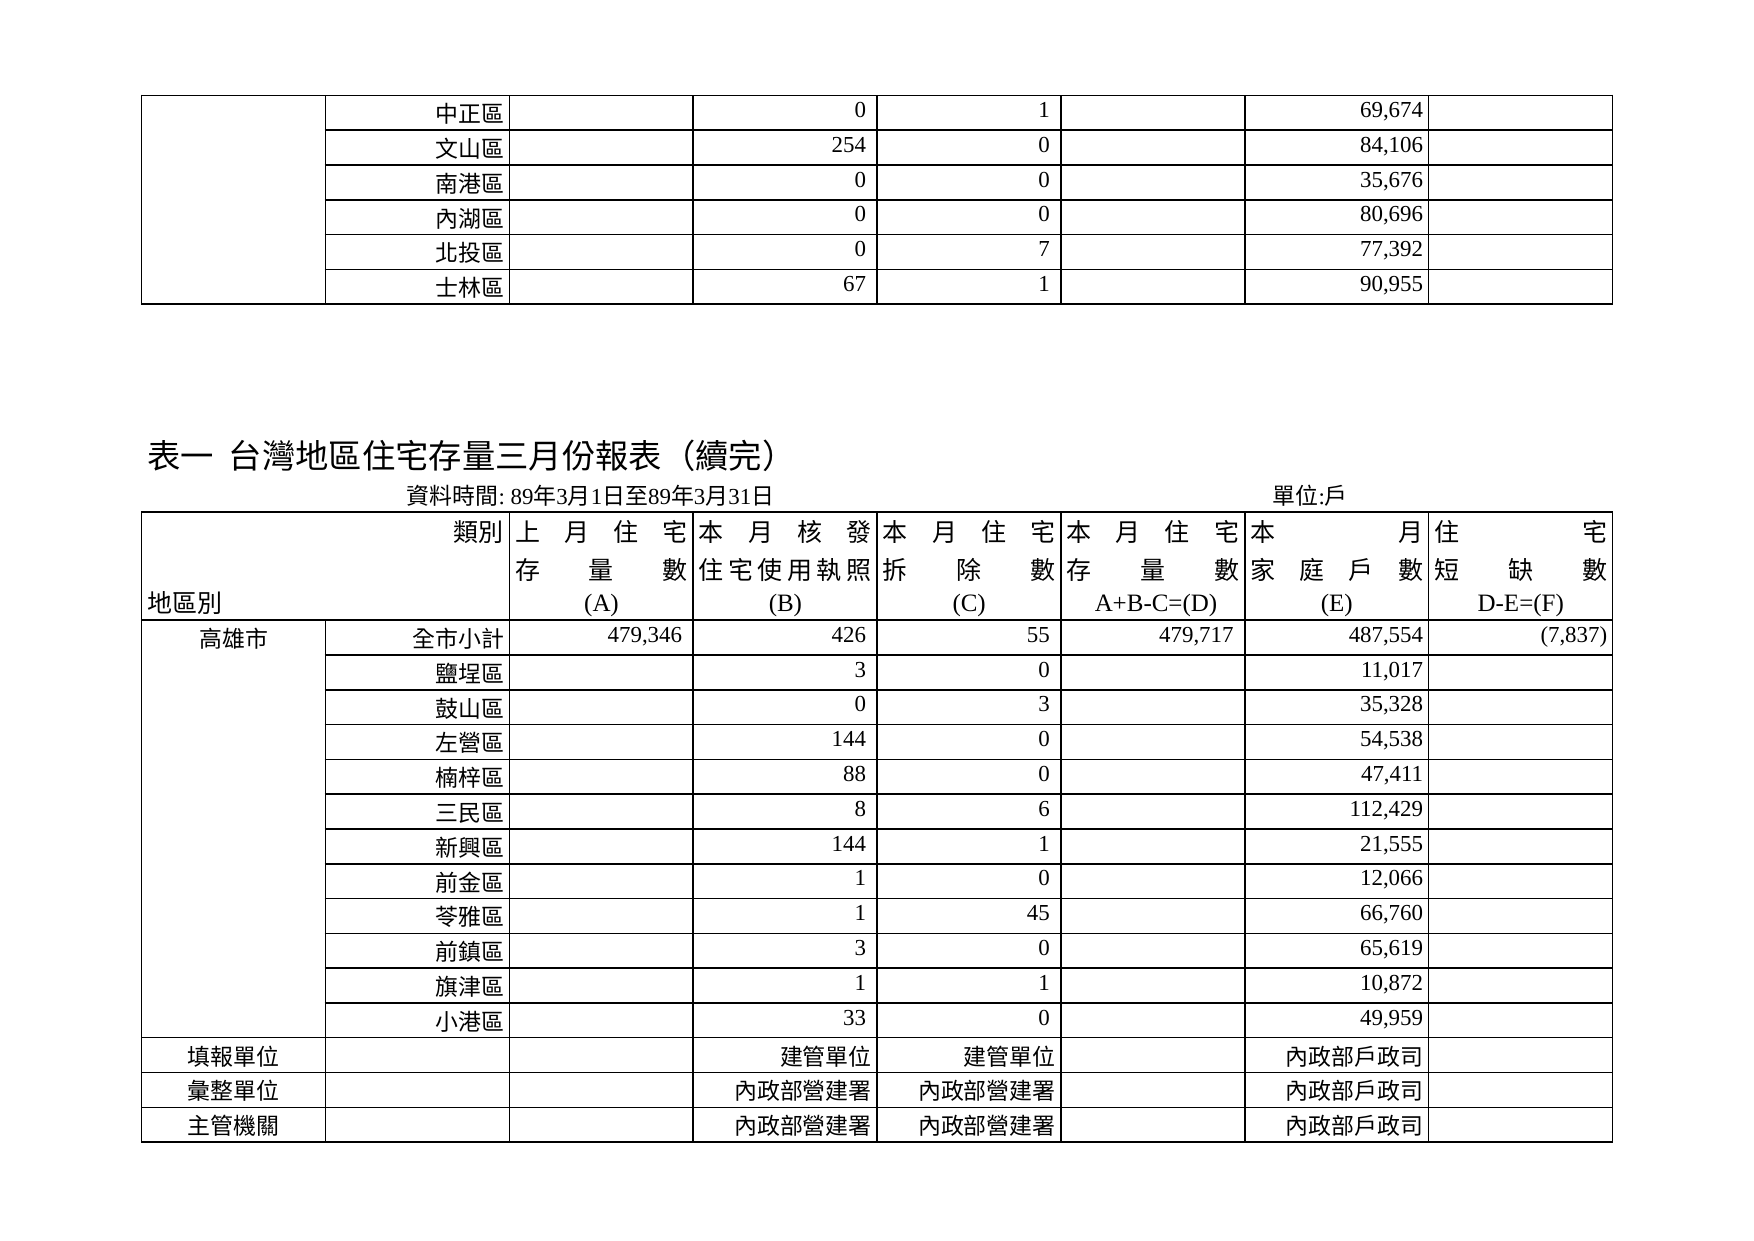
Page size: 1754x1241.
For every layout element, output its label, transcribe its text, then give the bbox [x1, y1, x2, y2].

table_cell (E) [1246, 587, 1428, 619]
table_cell [1429, 166, 1612, 199]
table_cell 彙整單位 [142, 1073, 325, 1106]
table_cell [877, 399, 1061, 430]
table_cell 0 [878, 1004, 1060, 1037]
table_cell [325, 336, 509, 367]
table_cell [510, 96, 692, 129]
table_cell [325, 367, 509, 398]
table_cell 12,066 [1246, 865, 1428, 898]
table_cell 35,328 [1246, 691, 1428, 724]
table_cell [142, 96, 325, 303]
table_cell 7 [878, 235, 1060, 268]
table_cell [510, 1073, 692, 1106]
table_cell 三民區 [326, 795, 509, 828]
table_cell [1429, 691, 1612, 724]
table_cell 上月住宅 [510, 513, 692, 549]
table_cell [1062, 166, 1244, 199]
table_cell [1429, 270, 1612, 303]
table_cell 0 [878, 166, 1060, 199]
table_cell 內政部營建署 [694, 1108, 876, 1141]
table_cell 55 [878, 621, 1060, 654]
table_cell 內政部營建署 [694, 1073, 876, 1106]
table_cell [1062, 934, 1244, 967]
table_cell 存量數 [510, 549, 692, 587]
table_cell [1062, 270, 1244, 303]
table_cell 3 [878, 691, 1060, 724]
table_cell 254 [694, 131, 876, 164]
table_cell 80,696 [1246, 201, 1428, 234]
table_cell [510, 899, 692, 932]
table_cell 鹽埕區 [326, 656, 509, 689]
table_cell [1061, 305, 1245, 336]
table_cell 426 [694, 621, 876, 654]
table_cell [1062, 201, 1244, 234]
table_cell 住宅 [1429, 513, 1612, 549]
table_cell 0 [694, 96, 876, 129]
table_cell [142, 399, 325, 430]
table_cell 0 [878, 131, 1060, 164]
table_cell 中正區 [326, 96, 509, 129]
table_cell [1062, 795, 1244, 828]
table_cell [510, 1004, 692, 1037]
table_cell 487,554 [1246, 621, 1428, 654]
table_cell 1 [878, 969, 1060, 1002]
table_cell 本月 [1246, 513, 1428, 549]
table_cell [1062, 131, 1244, 164]
table_cell [510, 131, 692, 164]
table_cell [1062, 969, 1244, 1002]
table_cell 33 [694, 1004, 876, 1037]
table_cell 49,959 [1246, 1004, 1428, 1037]
table_cell [325, 305, 509, 336]
table_cell 表一 台灣地區住宅存量三月份報表（續完） [142, 430, 1613, 478]
table_cell [1429, 656, 1612, 689]
table_cell 10,872 [1246, 969, 1428, 1002]
table_cell (A) [510, 587, 692, 619]
table_cell [1429, 1038, 1612, 1072]
table_cell 69,674 [1246, 96, 1428, 129]
table_cell [1245, 367, 1428, 398]
table_cell 內政部戶政司 [1246, 1038, 1428, 1072]
table_cell [877, 336, 1061, 367]
table_cell [1062, 1073, 1244, 1106]
table_cell [510, 235, 692, 268]
table_cell [1062, 830, 1244, 863]
table_cell [1062, 691, 1244, 724]
table_cell 北投區 [326, 235, 509, 268]
table_cell [1245, 305, 1428, 336]
table_cell 內政部營建署 [878, 1073, 1060, 1106]
table_cell 文山區 [326, 131, 509, 164]
table_cell 3 [694, 934, 876, 967]
table_cell [1429, 760, 1612, 793]
table_cell [509, 399, 693, 430]
table_cell 1 [694, 865, 876, 898]
table_cell 3 [694, 656, 876, 689]
table_cell [1429, 1108, 1612, 1141]
table_cell 短缺數 [1429, 549, 1612, 587]
table_cell 1 [694, 969, 876, 1002]
table_cell 77,392 [1246, 235, 1428, 268]
table_cell [1061, 367, 1245, 398]
table_cell 0 [878, 934, 1060, 967]
table_cell [1429, 969, 1612, 1002]
table_cell 54,538 [1246, 725, 1428, 758]
table_cell [1061, 399, 1245, 430]
table_cell 內政部營建署 [878, 1108, 1060, 1141]
table_cell 0 [694, 235, 876, 268]
table_cell [1429, 336, 1613, 367]
table_cell [1062, 1038, 1244, 1072]
table_cell [1062, 1004, 1244, 1037]
table_cell 楠梓區 [326, 760, 509, 793]
table_cell 1 [878, 830, 1060, 863]
table_cell [510, 725, 692, 758]
table_cell 苓雅區 [326, 899, 509, 932]
table_cell [1062, 865, 1244, 898]
table_cell [1429, 131, 1612, 164]
table_cell 479,717 [1062, 621, 1244, 654]
table_cell 前金區 [326, 865, 509, 898]
table_cell [510, 166, 692, 199]
table_cell 南港區 [326, 166, 509, 199]
table_cell [510, 934, 692, 967]
table_cell [1429, 367, 1613, 398]
table_cell [1429, 1004, 1612, 1037]
table_cell 拆除數 [878, 549, 1060, 587]
table_cell [1062, 96, 1244, 129]
table_cell (B) [694, 587, 876, 619]
table_cell [877, 305, 1061, 336]
table_cell [1429, 399, 1613, 430]
table_cell 內湖區 [326, 201, 509, 234]
table_cell 旗津區 [326, 969, 509, 1002]
table_cell 0 [694, 691, 876, 724]
table_cell 11,017 [1246, 656, 1428, 689]
table_cell 住宅使用執照 [694, 549, 876, 587]
table_cell 35,676 [1246, 166, 1428, 199]
table_cell [1245, 336, 1428, 367]
table_cell 0 [878, 725, 1060, 758]
table_cell 本月核發 [694, 513, 876, 549]
table_cell 本月住宅 [1062, 513, 1244, 549]
table_cell 高雄市 [142, 621, 325, 1037]
table_cell 新興區 [326, 830, 509, 863]
table_cell [510, 795, 692, 828]
table_cell [1429, 305, 1613, 336]
table_cell [1062, 760, 1244, 793]
table_cell [1245, 399, 1428, 430]
table_cell [1429, 96, 1612, 129]
table_cell [510, 270, 692, 303]
table_cell [693, 399, 877, 430]
table_cell 21,555 [1246, 830, 1428, 863]
table_cell 0 [694, 166, 876, 199]
table_cell [1429, 830, 1612, 863]
table_cell 47,411 [1246, 760, 1428, 793]
table_cell A+B-C=(D) [1062, 587, 1244, 619]
table_cell [1429, 899, 1612, 932]
table_cell [1429, 865, 1612, 898]
table_cell [325, 399, 509, 430]
table_cell [510, 201, 692, 234]
table_cell [693, 336, 877, 367]
table_cell [510, 830, 692, 863]
table_cell [693, 367, 877, 398]
table_cell [1429, 795, 1612, 828]
table_cell 存量數 [1062, 549, 1244, 587]
table_cell [510, 1038, 692, 1072]
table_cell 67 [694, 270, 876, 303]
table_cell [1429, 235, 1612, 268]
table_cell 479,346 [510, 621, 692, 654]
table_cell [1061, 336, 1245, 367]
table_cell 88 [694, 760, 876, 793]
table_cell 前鎮區 [326, 934, 509, 967]
table_cell 全市小計 [326, 621, 509, 654]
table_cell 65,619 [1246, 934, 1428, 967]
table_cell [326, 1038, 509, 1072]
table_cell 1 [878, 96, 1060, 129]
table_cell 內政部戶政司 [1246, 1073, 1428, 1106]
table_cell 144 [694, 725, 876, 758]
table_cell 90,955 [1246, 270, 1428, 303]
table_cell [1429, 1073, 1612, 1106]
table_cell [1062, 725, 1244, 758]
table_cell [1062, 1108, 1244, 1141]
table_cell [509, 367, 693, 398]
table_cell [142, 336, 325, 367]
table_cell [1429, 725, 1612, 758]
table_cell 小港區 [326, 1004, 509, 1037]
table_cell 建管單位 [694, 1038, 876, 1072]
table_cell [510, 1108, 692, 1141]
table_cell 144 [694, 830, 876, 863]
table_cell (C) [878, 587, 1060, 619]
table_cell 類別 地區別 [142, 513, 509, 619]
table_cell 0 [878, 865, 1060, 898]
table_cell 左營區 [326, 725, 509, 758]
table_cell [142, 367, 325, 398]
table_cell 主管機關 [142, 1108, 325, 1141]
table_cell 66,760 [1246, 899, 1428, 932]
table_cell [142, 305, 325, 336]
table_cell [1062, 899, 1244, 932]
table_cell 鼓山區 [326, 691, 509, 724]
table_cell [693, 305, 877, 336]
table_cell 0 [878, 201, 1060, 234]
table_cell [510, 969, 692, 1002]
table_cell 家庭戶數 [1246, 549, 1428, 587]
table_cell 0 [694, 201, 876, 234]
table_cell [326, 1108, 509, 1141]
table_cell 1 [694, 899, 876, 932]
table_cell 112,429 [1246, 795, 1428, 828]
table_cell 1 [878, 270, 1060, 303]
table_cell [1429, 934, 1612, 967]
table_cell 建管單位 [878, 1038, 1060, 1072]
table_cell (7,837) [1429, 621, 1612, 654]
table_cell D-E=(F) [1429, 587, 1612, 619]
table_cell 本月住宅 [878, 513, 1060, 549]
table_cell 8 [694, 795, 876, 828]
table_cell 0 [878, 656, 1060, 689]
table_cell [326, 1073, 509, 1106]
table_cell 45 [878, 899, 1060, 932]
table_cell [509, 305, 693, 336]
table_cell 資料時間: 89年3月1日至89年3月31日 單位:戶 [142, 478, 1613, 511]
table_cell 84,106 [1246, 131, 1428, 164]
table_cell 士林區 [326, 270, 509, 303]
table_cell [510, 865, 692, 898]
table_cell 6 [878, 795, 1060, 828]
table_cell 0 [878, 760, 1060, 793]
table_cell [510, 656, 692, 689]
table_cell [510, 691, 692, 724]
table_cell 內政部戶政司 [1246, 1108, 1428, 1141]
table_cell [509, 336, 693, 367]
table_cell [877, 367, 1061, 398]
table_cell [510, 760, 692, 793]
table_cell 填報單位 [142, 1038, 325, 1072]
table_cell [1062, 656, 1244, 689]
table_cell [1429, 201, 1612, 234]
table_cell [1062, 235, 1244, 268]
